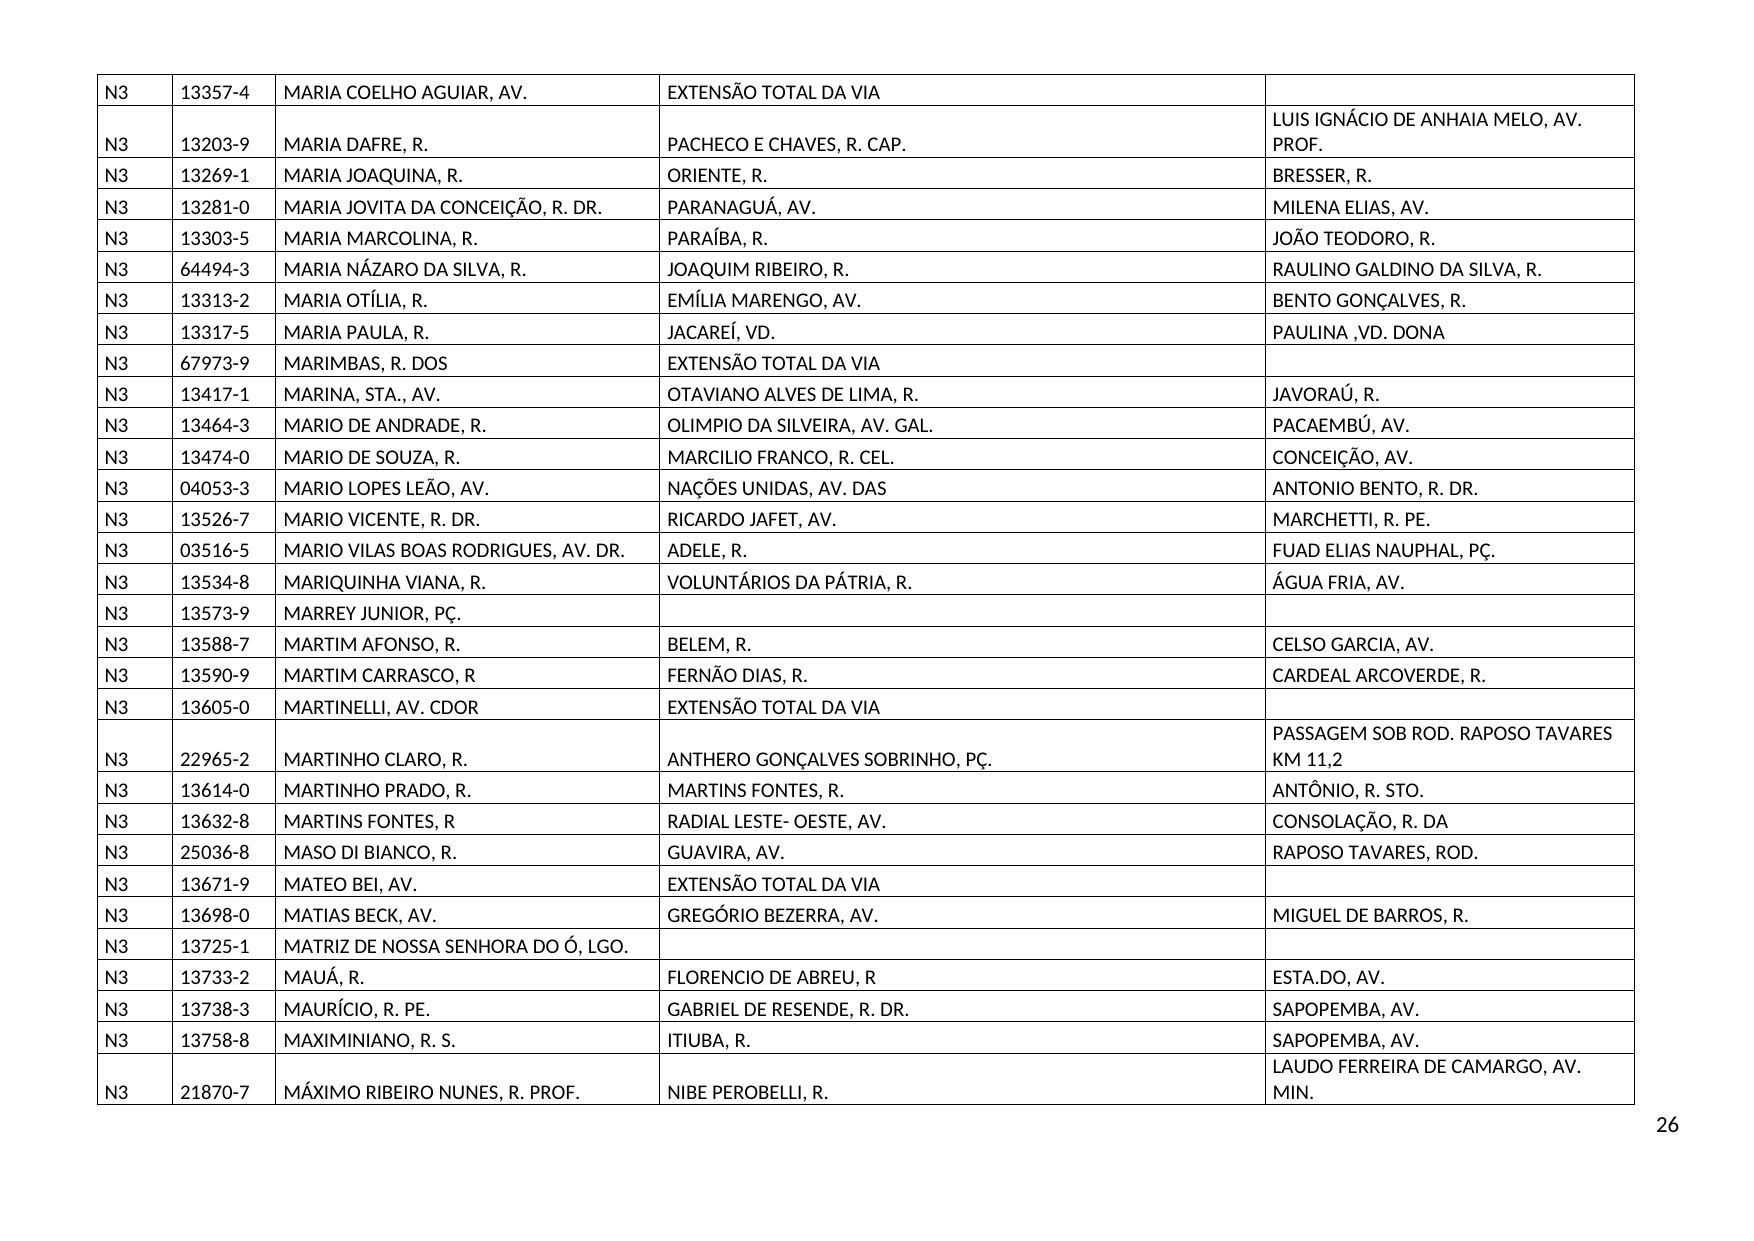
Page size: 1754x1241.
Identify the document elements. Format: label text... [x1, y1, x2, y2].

table_cell MARTINS FONTES, R [276, 804, 659, 834]
table_cell N3 [98, 835, 172, 865]
table_cell NAÇÕES UNIDAS, AV. DAS [660, 470, 1265, 501]
table_cell N3 [98, 533, 172, 563]
table_cell EMÍLIA MARENGO, AV. [660, 283, 1265, 313]
table_cell 13281-0 [173, 189, 275, 219]
table_cell N3 [98, 502, 172, 532]
table_cell MARIA NÁZARO DA SILVA, R. [276, 252, 659, 282]
table_cell N3 [98, 564, 172, 594]
table_cell N3 [98, 1054, 172, 1104]
table_cell MARIA DAFRE, R. [276, 106, 659, 157]
table_cell 13725-1 [173, 929, 275, 959]
table_cell N3 [98, 897, 172, 927]
table_cell FUAD ELIAS NAUPHAL, PÇ. [1266, 533, 1634, 563]
table_cell ADELE, R. [660, 533, 1265, 563]
table_cell FERNÃO DIAS, R. [660, 658, 1265, 688]
table_cell ORIENTE, R. [660, 158, 1265, 188]
table_cell N3 [98, 772, 172, 802]
table_cell 13357-4 [173, 75, 275, 105]
table_cell GREGÓRIO BEZERRA, AV. [660, 897, 1265, 927]
table_cell N3 [98, 314, 172, 344]
table_cell ANTONIO BENTO, R. DR. [1266, 470, 1634, 501]
table_cell 13733-2 [173, 960, 275, 990]
table_cell 13317-5 [173, 314, 275, 344]
table_cell 22965-2 [173, 720, 275, 771]
table_cell JACAREÍ, VD. [660, 314, 1265, 344]
table_cell MAXIMINIANO, R. S. [276, 1022, 659, 1052]
table_cell PARAÍBA, R. [660, 220, 1265, 251]
table_cell 13534-8 [173, 564, 275, 594]
table_cell OTAVIANO ALVES DE LIMA, R. [660, 377, 1265, 407]
table_cell MASO DI BIANCO, R. [276, 835, 659, 865]
table_cell PACHECO E CHAVES, R. CAP. [660, 106, 1265, 157]
table_cell PACAEMBÚ, AV. [1266, 408, 1634, 438]
table_cell [660, 595, 1265, 626]
table_cell 13758-8 [173, 1022, 275, 1052]
table_cell RAULINO GALDINO DA SILVA, R. [1266, 252, 1634, 282]
table_cell MARTINHO CLARO, R. [276, 720, 659, 771]
table_cell MARIMBAS, R. DOS [276, 345, 659, 376]
table_cell MARTIM AFONSO, R. [276, 627, 659, 657]
table_cell CONSOLAÇÃO, R. DA [1266, 804, 1634, 834]
table_cell N3 [98, 189, 172, 219]
table_cell MÁXIMO RIBEIRO NUNES, R. PROF. [276, 1054, 659, 1104]
table_cell RAPOSO TAVARES, ROD. [1266, 835, 1634, 865]
table_cell LAUDO FERREIRA DE CAMARGO, AV. MIN. [1266, 1054, 1634, 1104]
table_cell ÁGUA FRIA, AV. [1266, 564, 1634, 594]
table_cell 21870-7 [173, 1054, 275, 1104]
table_cell MARIA JOVITA DA CONCEIÇÃO, R. DR. [276, 189, 659, 219]
table_cell ANTÔNIO, R. STO. [1266, 772, 1634, 802]
table_cell MARINA, STA., AV. [276, 377, 659, 407]
table_cell PASSAGEM SOB ROD. RAPOSO TAVARES KM 11,2 [1266, 720, 1634, 771]
table_cell 13590-9 [173, 658, 275, 688]
table_cell N3 [98, 470, 172, 501]
table_cell N3 [98, 658, 172, 688]
table_cell N3 [98, 595, 172, 626]
table_cell N3 [98, 929, 172, 959]
table_cell FLORENCIO DE ABREU, R [660, 960, 1265, 990]
table_cell 13474-0 [173, 439, 275, 469]
table_cell N3 [98, 866, 172, 896]
table_cell PAULINA ,VD. DONA [1266, 314, 1634, 344]
table_cell N3 [98, 1022, 172, 1052]
table_cell ITIUBA, R. [660, 1022, 1265, 1052]
table_cell MARIO DE SOUZA, R. [276, 439, 659, 469]
table_cell PARANAGUÁ, AV. [660, 189, 1265, 219]
table_cell N3 [98, 689, 172, 719]
table_cell N3 [98, 991, 172, 1021]
table_cell MARIA PAULA, R. [276, 314, 659, 344]
table_cell N3 [98, 439, 172, 469]
table_cell N3 [98, 960, 172, 990]
table_cell MARTINELLI, AV. CDOR [276, 689, 659, 719]
table_cell N3 [98, 75, 172, 105]
table_cell 04053-3 [173, 470, 275, 501]
table_cell EXTENSÃO TOTAL DA VIA [660, 75, 1265, 105]
table_cell ANTHERO GONÇALVES SOBRINHO, PÇ. [660, 720, 1265, 771]
table_cell JAVORAÚ, R. [1266, 377, 1634, 407]
table_cell BRESSER, R. [1266, 158, 1634, 188]
table_cell [1266, 75, 1634, 105]
table_cell MIGUEL DE BARROS, R. [1266, 897, 1634, 927]
table_cell 13269-1 [173, 158, 275, 188]
table_cell SAPOPEMBA, AV. [1266, 991, 1634, 1021]
table_cell 13313-2 [173, 283, 275, 313]
table_cell EXTENSÃO TOTAL DA VIA [660, 689, 1265, 719]
table_cell JOÃO TEODORO, R. [1266, 220, 1634, 251]
table_cell MARCHETTI, R. PE. [1266, 502, 1634, 532]
table_cell ESTA.DO, AV. [1266, 960, 1634, 990]
table_cell N3 [98, 408, 172, 438]
table_cell MARIA OTÍLIA, R. [276, 283, 659, 313]
table_cell JOAQUIM RIBEIRO, R. [660, 252, 1265, 282]
table_cell 25036-8 [173, 835, 275, 865]
table_cell MARREY JUNIOR, PÇ. [276, 595, 659, 626]
table_cell [1266, 595, 1634, 626]
table_cell VOLUNTÁRIOS DA PÁTRIA, R. [660, 564, 1265, 594]
table_cell 13671-9 [173, 866, 275, 896]
table_cell 13417-1 [173, 377, 275, 407]
table_cell 67973-9 [173, 345, 275, 376]
table_cell CONCEIÇÃO, AV. [1266, 439, 1634, 469]
table_cell [1266, 689, 1634, 719]
table_cell CARDEAL ARCOVERDE, R. [1266, 658, 1634, 688]
table_cell [1266, 929, 1634, 959]
table_cell 13632-8 [173, 804, 275, 834]
table_cell SAPOPEMBA, AV. [1266, 1022, 1634, 1052]
table_cell MARCILIO FRANCO, R. CEL. [660, 439, 1265, 469]
table_cell MARIO DE ANDRADE, R. [276, 408, 659, 438]
table_cell MARIO LOPES LEÃO, AV. [276, 470, 659, 501]
table_cell 13303-5 [173, 220, 275, 251]
table_cell MARTIM CARRASCO, R [276, 658, 659, 688]
table_cell MARIQUINHA VIANA, R. [276, 564, 659, 594]
table_cell 13698-0 [173, 897, 275, 927]
table_cell N3 [98, 252, 172, 282]
table_cell LUIS IGNÁCIO DE ANHAIA MELO, AV. PROF. [1266, 106, 1634, 157]
table_cell 13588-7 [173, 627, 275, 657]
table_cell N3 [98, 158, 172, 188]
table_cell N3 [98, 804, 172, 834]
table_cell [660, 929, 1265, 959]
table_cell 13526-7 [173, 502, 275, 532]
table_cell 13614-0 [173, 772, 275, 802]
table_cell N3 [98, 220, 172, 251]
table_cell BENTO GONÇALVES, R. [1266, 283, 1634, 313]
table_cell MARTINHO PRADO, R. [276, 772, 659, 802]
table_cell 13605-0 [173, 689, 275, 719]
table_cell MAUÁ, R. [276, 960, 659, 990]
table_cell CELSO GARCIA, AV. [1266, 627, 1634, 657]
table_cell RICARDO JAFET, AV. [660, 502, 1265, 532]
table_cell MARTINS FONTES, R. [660, 772, 1265, 802]
table_cell N3 [98, 106, 172, 157]
table_cell MATRIZ DE NOSSA SENHORA DO Ó, LGO. [276, 929, 659, 959]
table_cell N3 [98, 345, 172, 376]
table_cell N3 [98, 283, 172, 313]
table_cell N3 [98, 720, 172, 771]
table_cell N3 [98, 627, 172, 657]
table_cell MARIA JOAQUINA, R. [276, 158, 659, 188]
table_cell N3 [98, 377, 172, 407]
table_cell [1266, 866, 1634, 896]
table_cell MILENA ELIAS, AV. [1266, 189, 1634, 219]
table_cell EXTENSÃO TOTAL DA VIA [660, 345, 1265, 376]
table_cell 13573-9 [173, 595, 275, 626]
table_cell MARIO VILAS BOAS RODRIGUES, AV. DR. [276, 533, 659, 563]
table_cell NIBE PEROBELLI, R. [660, 1054, 1265, 1104]
table_cell EXTENSÃO TOTAL DA VIA [660, 866, 1265, 896]
table_cell MARIA COELHO AGUIAR, AV. [276, 75, 659, 105]
table_cell RADIAL LESTE- OESTE, AV. [660, 804, 1265, 834]
table_cell 13203-9 [173, 106, 275, 157]
table_cell OLIMPIO DA SILVEIRA, AV. GAL. [660, 408, 1265, 438]
table_cell MAURÍCIO, R. PE. [276, 991, 659, 1021]
table_cell MATEO BEI, AV. [276, 866, 659, 896]
table_cell MARIO VICENTE, R. DR. [276, 502, 659, 532]
table_cell 13464-3 [173, 408, 275, 438]
table_cell BELEM, R. [660, 627, 1265, 657]
table_cell 64494-3 [173, 252, 275, 282]
table_cell [1266, 345, 1634, 376]
table_cell 13738-3 [173, 991, 275, 1021]
table_cell GUAVIRA, AV. [660, 835, 1265, 865]
table_cell MARIA MARCOLINA, R. [276, 220, 659, 251]
table_cell GABRIEL DE RESENDE, R. DR. [660, 991, 1265, 1021]
table_cell MATIAS BECK, AV. [276, 897, 659, 927]
table_cell 03516-5 [173, 533, 275, 563]
